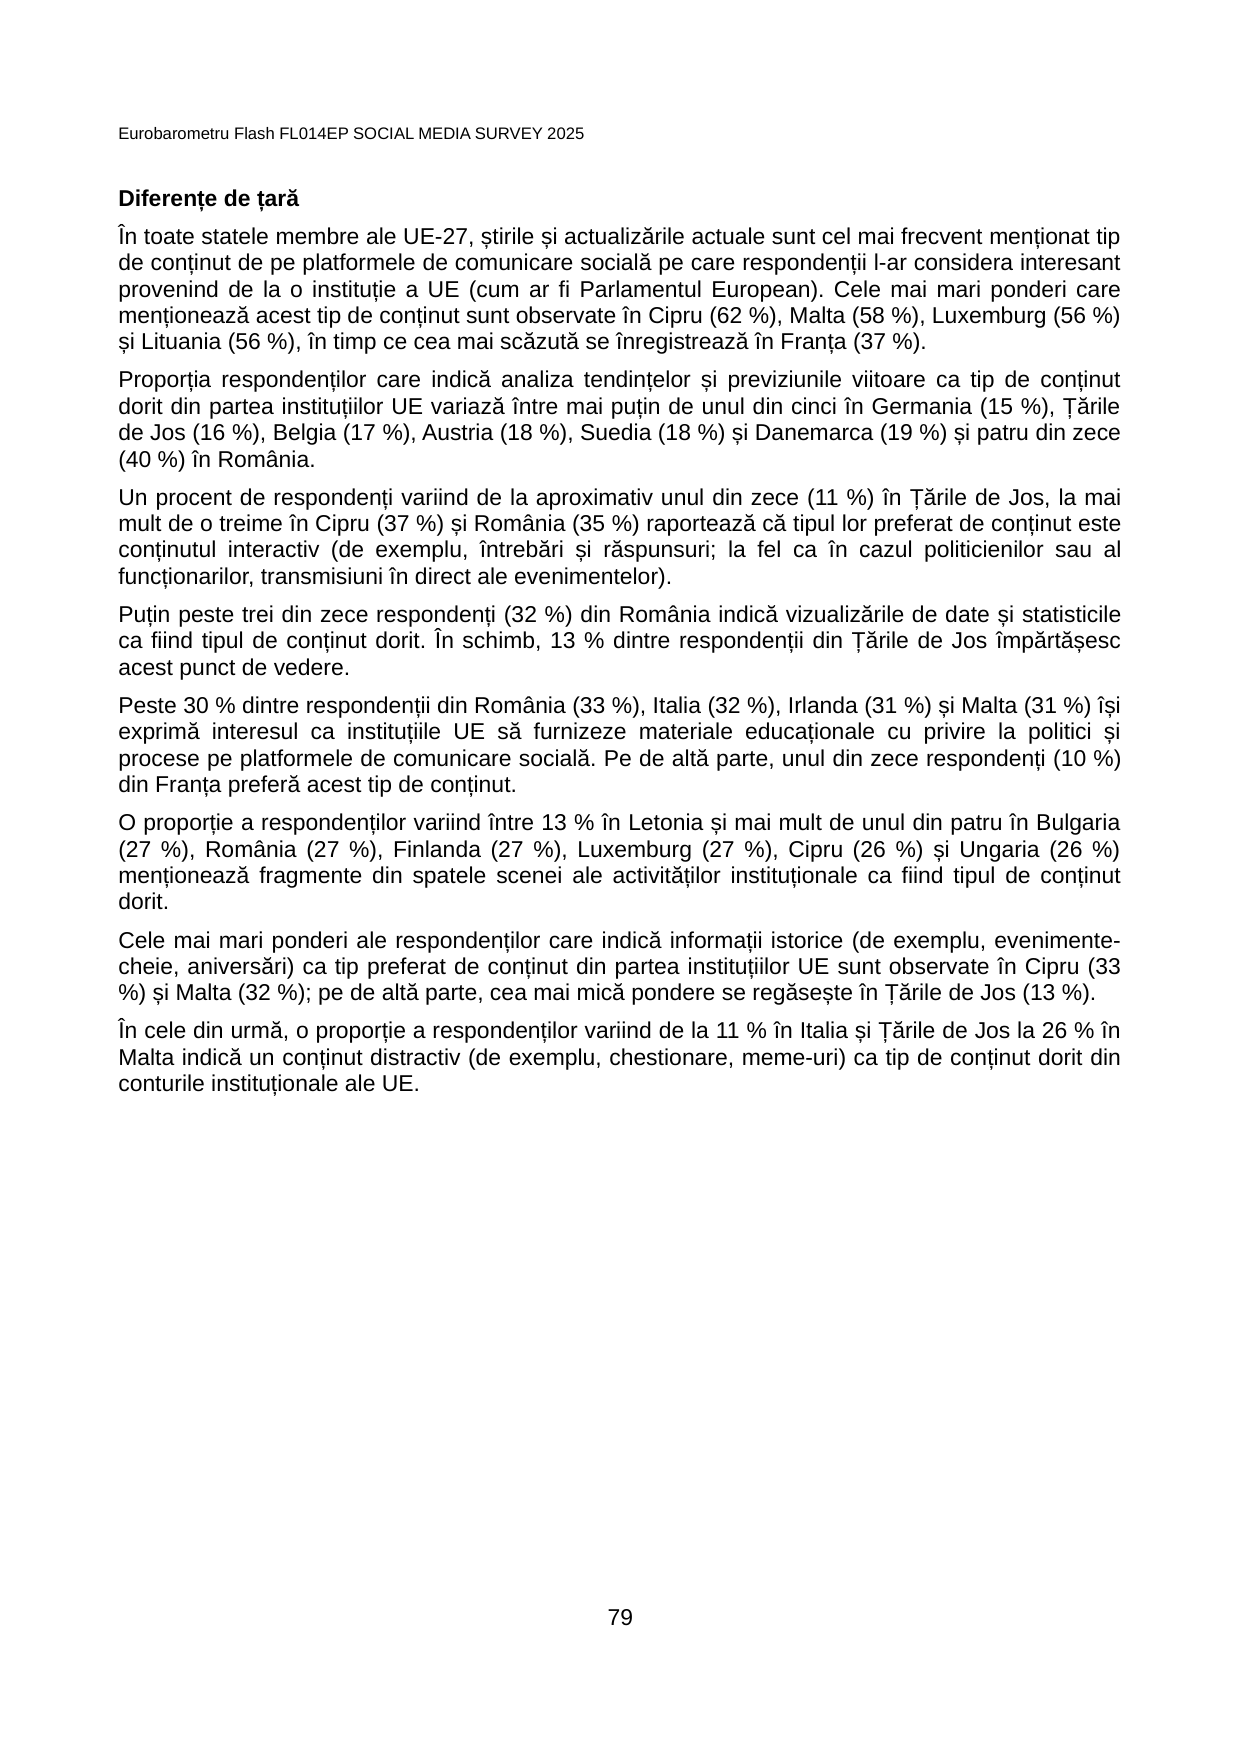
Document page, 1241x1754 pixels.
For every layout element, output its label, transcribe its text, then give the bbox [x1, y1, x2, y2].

text Un procent de respondenți variind de la aproximativ unul din zece (11 %) în Țările de Jos, la mai mult de o treime în Cipru (37 %) și România (35 %) raportează că tipul lor preferat de conținut este conținutul interactiv (de exemplu, întrebări și răspunsuri; la fel ca în cazul politicienilor sau al funcționarilor, transmisiuni în direct ale evenimentelor). [118, 484, 1122, 589]
text Peste 30 % dintre respondenții din România (33 %), Italia (32 %), Irlanda (31 %) și Malta (31 %) își exprimă interesul ca instituțiile UE să furnizeze materiale educaționale cu privire la politici și procese pe platformele de comunicare socială. Pe de altă parte, unul din zece respondenți (10 %) din Franța preferă acest tip de conținut. [118, 692, 1122, 797]
text În toate statele membre ale UE-27, știrile și actualizările actuale sunt cel mai frecvent menționat tip de conținut de pe platformele de comunicare socială pe care respondenții l-ar considera interesant provenind de la o instituție a UE (cum ar fi Parlamentul European). Cele mai mari ponderi care menționează acest tip de conținut sunt observate în Cipru (62 %), Malta (58 %), Luxemburg (56 %) și Lituania (56 %), în timp ce cea mai scăzută se înregistrează în Franța (37 %). [118, 223, 1122, 354]
text Puțin peste trei din zece respondenți (32 %) din România indică vizualizările de date și statisticile ca fiind tipul de conținut dorit. În schimb, 13 % dintre respondenții din Țările de Jos împărtășesc acest punct de vedere. [118, 601, 1122, 680]
text Cele mai mari ponderi ale respondenților care indică informații istorice (de exemplu, evenimente-cheie, aniversări) ca tip preferat de conținut din partea instituțiilor UE sunt observate în Cipru (33 %) și Malta (32 %); pe de altă parte, cea mai mică pondere se regăsește în Țările de Jos (13 %). [118, 927, 1122, 1006]
text Diferențe de țară [118, 184, 1122, 211]
text Proporția respondenților care indică analiza tendințelor și previziunile viitoare ca tip de conținut dorit din partea instituțiilor UE variază între mai puțin de unul din cinci în Germania (15 %), Țările de Jos (16 %), Belgia (17 %), Austria (18 %), Suedia (18 %) și Danemarca (19 %) și patru din zece (40 %) în România. [118, 366, 1122, 472]
text În cele din urmă, o proporție a respondenților variind de la 11 % în Italia și Țările de Jos la 26 % în Malta indică un conținut distractiv (de exemplu, chestionare, meme-uri) ca tip de conținut dorit din conturile instituționale ale UE. [118, 1017, 1122, 1097]
text O proporție a respondenților variind între 13 % în Letonia și mai mult de unul din patru în Bulgaria (27 %), România (27 %), Finlanda (27 %), Luxemburg (27 %), Cipru (26 %) și Ungaria (26 %) menționează fragmente din spatele scenei ale activităților instituționale ca fiind tipul de conținut dorit. [118, 809, 1122, 915]
